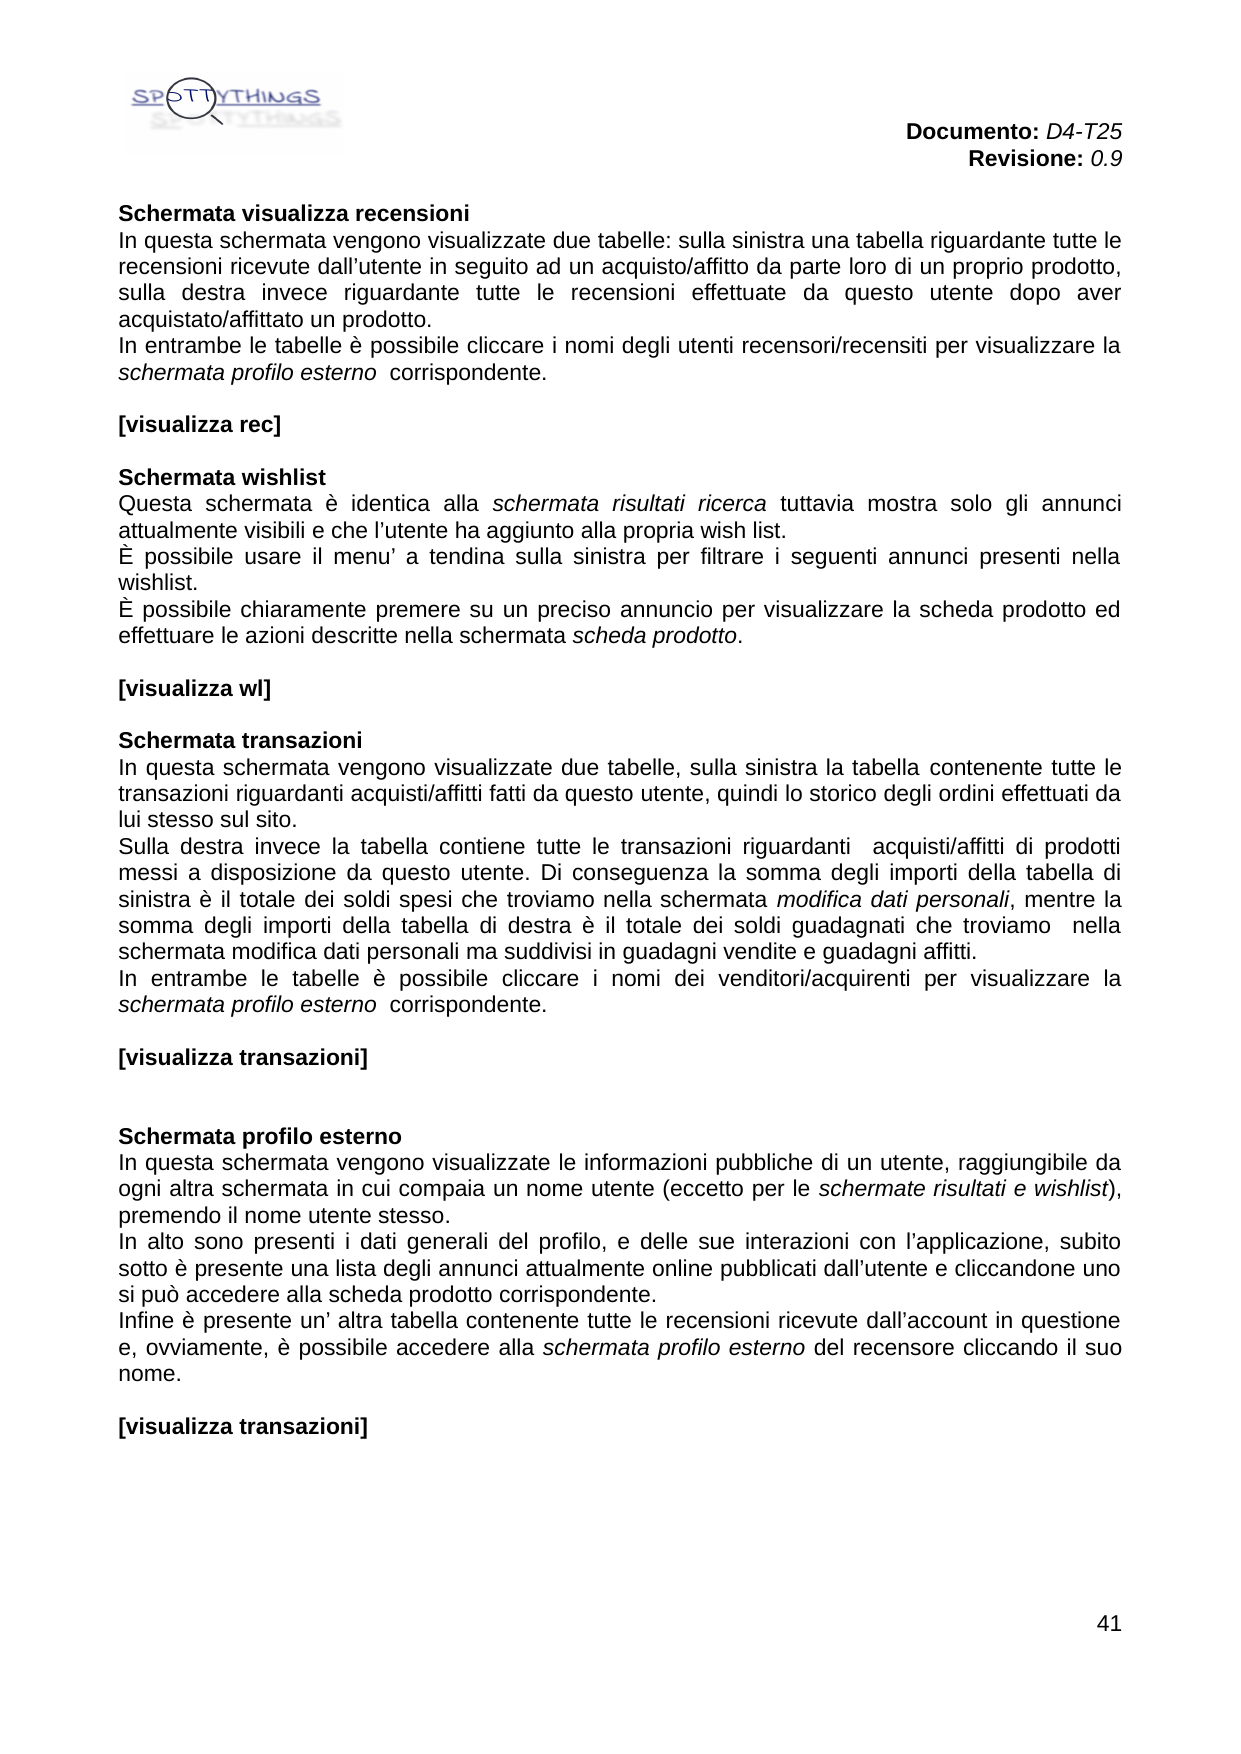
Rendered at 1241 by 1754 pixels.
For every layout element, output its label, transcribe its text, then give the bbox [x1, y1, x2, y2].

text È possibile chiaramente premere su un preciso annuncio per visualizzare la scheda prodotto ed effettuare le azioni descritte nella schermata scheda prodotto. [118, 596, 1122, 648]
picture [123, 73, 345, 156]
text Infine è presente un’ altra tabella contenente tutte le recensioni ricevute dall’account in questione e, ovviamente, è possibile accedere alla schermata profilo esterno del recensore cliccando il suo nome. [118, 1307, 1122, 1386]
text In questa schermata vengono visualizzate le informazioni pubbliche di un utente, raggiungibile da ogni altra schermata in cui compaia un nome utente (eccetto per le schermate risultati e wishlist), premendo il nome utente stesso. [118, 1149, 1122, 1228]
text Schermata visualizza recensioni [118, 200, 1122, 227]
text In entrambe le tabelle è possibile cliccare i nomi dei venditori/acquirenti per visualizzare la schermata profilo esterno corrispondente. [118, 964, 1122, 1017]
text Questa schermata è identica alla schermata risultati ricerca tuttavia mostra solo gli annunci attualmente visibili e che l’utente ha aggiunto alla propria wish list. [118, 490, 1122, 543]
text In alto sono presenti i dati generali del profilo, e delle sue interazioni con l’applicazione, subito sotto è presente una lista degli annunci attualmente online pubblicati dall’utente e cliccandone uno si può accedere alla scheda prodotto corrispondente. [118, 1228, 1122, 1307]
text In questa schermata vengono visualizzate due tabelle: sulla sinistra una tabella riguardante tutte le recensioni ricevute dall’utente in seguito ad un acquisto/affitto da parte loro di un proprio prodotto, sulla destra invece riguardante tutte le recensioni effettuate da questo utente dopo aver acquistato/affittato un prodotto. [118, 227, 1122, 332]
text [visualizza rec] [118, 411, 1122, 437]
text È possibile usare il menu’ a tendina sulla sinistra per filtrare i seguenti annunci presenti nella wishlist. [118, 543, 1122, 596]
text [visualizza transazioni] [118, 1413, 1122, 1439]
text In questa schermata vengono visualizzate due tabelle, sulla sinistra la tabella contenente tutte le transazioni riguardanti acquisti/affitti fatti da questo utente, quindi lo storico degli ordini effettuati da lui stesso sul sito. [118, 754, 1122, 833]
text [visualizza wl] [118, 675, 1122, 701]
text In entrambe le tabelle è possibile cliccare i nomi degli utenti recensori/recensiti per visualizzare la schermata profilo esterno corrispondente. [118, 332, 1122, 385]
text Schermata profilo esterno [118, 1123, 1122, 1149]
text [visualizza transazioni] [118, 1044, 1122, 1070]
text Schermata transazioni [118, 727, 1122, 754]
text Schermata wishlist [118, 464, 1122, 490]
text Sulla destra invece la tabella contiene tutte le transazioni riguardanti acquisti/affitti di prodotti messi a disposizione da questo utente. Di conseguenza la somma degli importi della tabella di sinistra è il totale dei soldi spesi che troviamo nella schermata modifica dati personali, mentre la somma degli importi della tabella di destra è il totale dei soldi guadagnati che troviamo nella schermata modifica dati personali ma suddivisi in guadagni vendite e guadagni affitti. [118, 833, 1122, 964]
